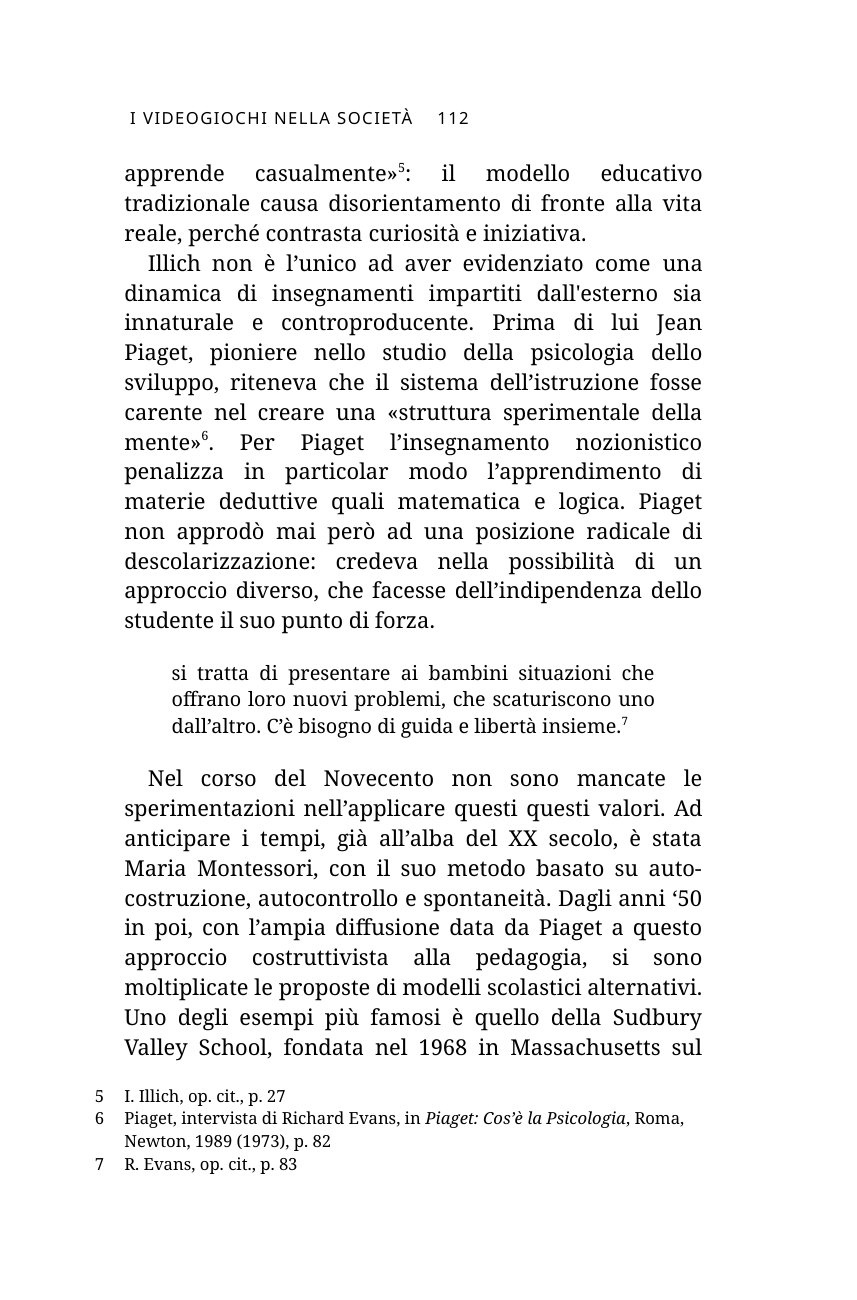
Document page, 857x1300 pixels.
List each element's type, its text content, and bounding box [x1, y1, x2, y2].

text si tratta di presentare ai bambini situazioni che offrano loro nuovi problemi, che scaturiscono uno dall’altro. C’è bisogno di guida e libertà insieme. [171, 659, 655, 740]
text R. Evans, op. cit., p. 83 [94, 1152, 703, 1175]
text Piaget, intervista di Richard Evans, in Piaget: Cos’è la Psicologia, Roma, Newton, 1989 (1973), p. 82 [94, 1107, 703, 1152]
text I. Illich, op. cit., p. 27 [94, 1084, 703, 1107]
text Illich non è l’unico ad aver evidenziato come una dinamica di insegnamenti impartiti dall'esterno sia innaturale e controproducente. Prima di lui Jean Piaget, pioniere nello studio della psicologia dello sviluppo, riteneva che il sistema dell’istruzione fosse carente nel creare una «struttura sperimentale della mente». Per Piaget l’insegnamento nozionistico penalizza in particolar modo l’apprendimento di materie deduttive quali matematica e logica. Piaget non approdò mai però ad una posizione radicale di descolarizzazione: credeva nella possibilità di un approccio diverso, che facesse dell’indipendenza dello studente il suo punto di forza. [124, 248, 703, 635]
text Nel corso del Novecento non sono mancate le sperimentazioni nell’applicare questi questi valori. Ad anticipare i tempi, già all’alba del XX secolo, è stata Maria Montessori, con il suo metodo basato su auto-costruzione, autocontrollo e spontaneità. Dagli anni ‘50 in poi, con l’ampia diffusione data da Piaget a questo approccio costruttivista alla pedagogia, si sono moltiplicate le proposte di modelli scolastici alternativi. Uno degli esempi più famosi è quello della Sudbury Valley School, fondata nel 1968 in Massachusetts sul [124, 763, 703, 1061]
text apprende casualmente»: il modello educativo tradizionale causa disorientamento di fronte alla vita reale, perché contrasta curiosità e iniziativa. [124, 158, 703, 248]
